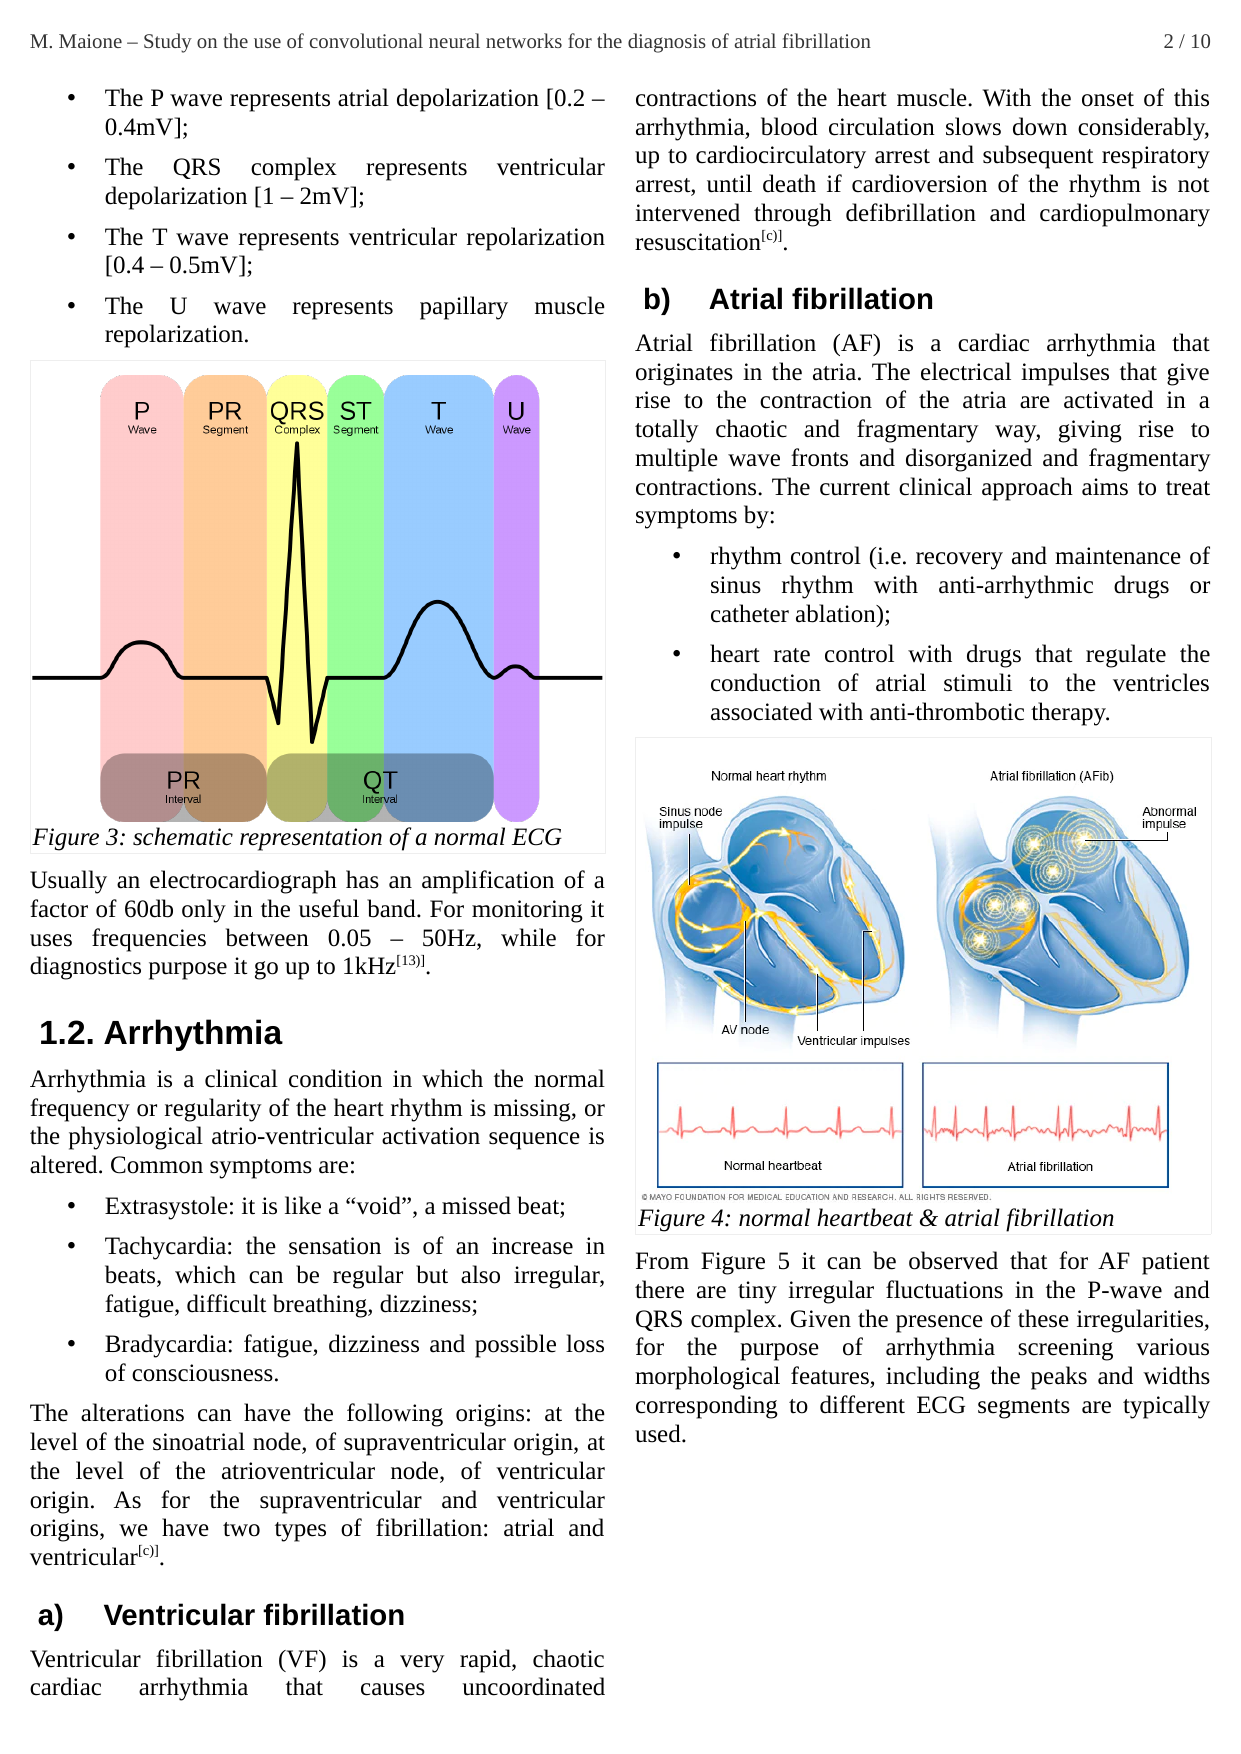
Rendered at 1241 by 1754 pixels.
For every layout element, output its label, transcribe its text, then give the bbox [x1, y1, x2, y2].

text contractions of the heart muscle. With the onset of this arrhythmia, blood circulation slows down considerably, up to cardiocirculatory arrest and subsequent respiratory arrest, until death if cardioversion of the rhythm is not intervened through defibrillation and cardiopulmonary resuscitation[c]. [635, 83, 1211, 256]
list heart rate control with drugs that regulate the conduction of atrial stimuli to the ventricles associated with anti-thrombotic therapy. [672, 639, 1211, 725]
text From Figure 5 it can be observed that for AF patient there are tiny irregular fluctuations in the P-wave and QRS complex. Given the presence of these irregularities, for the purpose of arrhythmia screening various morphological features, including the peaks and widths corresponding to different ECG segments are typically used. [635, 1246, 1211, 1447]
list The T wave represents ventricular repolarization [0.4 – 0.5mV]; [67, 222, 605, 279]
text Ventricular fibrillation (VF) is a very rapid, chaotic cardiac arrhythmia that causes uncoordinated [29, 1644, 605, 1701]
text Atrial fibrillation (AF) is a cardiac arrhythmia that originates in the atria. The electrical impulses that give rise to the contraction of the atria are activated in a totally chaotic and fragmentary way, giving rise to multiple wave fronts and disorganized and fragmentary contractions. The current clinical approach aims to treat symptoms by: [635, 328, 1211, 529]
list Bradycardia: fatigue, dizziness and possible loss of consciousness. [67, 1329, 605, 1387]
picture [32, 375, 603, 822]
picture [637, 752, 1208, 1203]
list The QRS complex represents ventricular depolarization [1 – 2mV]; [67, 152, 605, 210]
text The alterations can have the following origins: at the level of the sinoatrial node, of supraventricular origin, at the level of the atrioventricular node, of ventricular origin. As for the supraventricular and ventricular origins, we have two types of fibrillation: atrial and ventricular[c]. [29, 1398, 605, 1571]
text Usually an electrocardiograph has an amplification of a factor of 60db only in the useful band. For monitoring it uses frequencies between 0.05 – 50Hz, while for diagnostics purpose it go up to 1kHz[13]. [29, 865, 605, 980]
subtitle Arrhythmia [29, 1013, 605, 1051]
text Figure 3: schematic representation of a normal ECG [32, 822, 602, 850]
list Extrasystole: it is like a “void”, a missed beat; [67, 1191, 605, 1219]
list Tachycardia: the sensation is of an increase in beats, which can be regular but also irregular, fatigue, difficult breathing, dizziness; [67, 1231, 605, 1317]
list The U wave represents papillary muscle repolarization. [67, 291, 605, 348]
subtitle Atrial fibrillation [635, 282, 1211, 316]
subtitle Ventricular fibrillation [29, 1597, 605, 1631]
list rhythm control (i.e. recovery and maintenance of sinus rhythm with anti-arrhythmic drugs or catheter ablation); [672, 541, 1211, 627]
text Arrhythmia is a clinical condition in which the normal frequency or regularity of the heart rhythm is missing, or the physiological atrio-ventricular activation sequence is altered. Common symptoms are: [29, 1064, 605, 1179]
list The P wave represents atrial depolarization [0.2 – 0.4mV]; [67, 83, 605, 141]
text Figure 4: normal heartbeat & atrial fibrillation [638, 1203, 1208, 1231]
